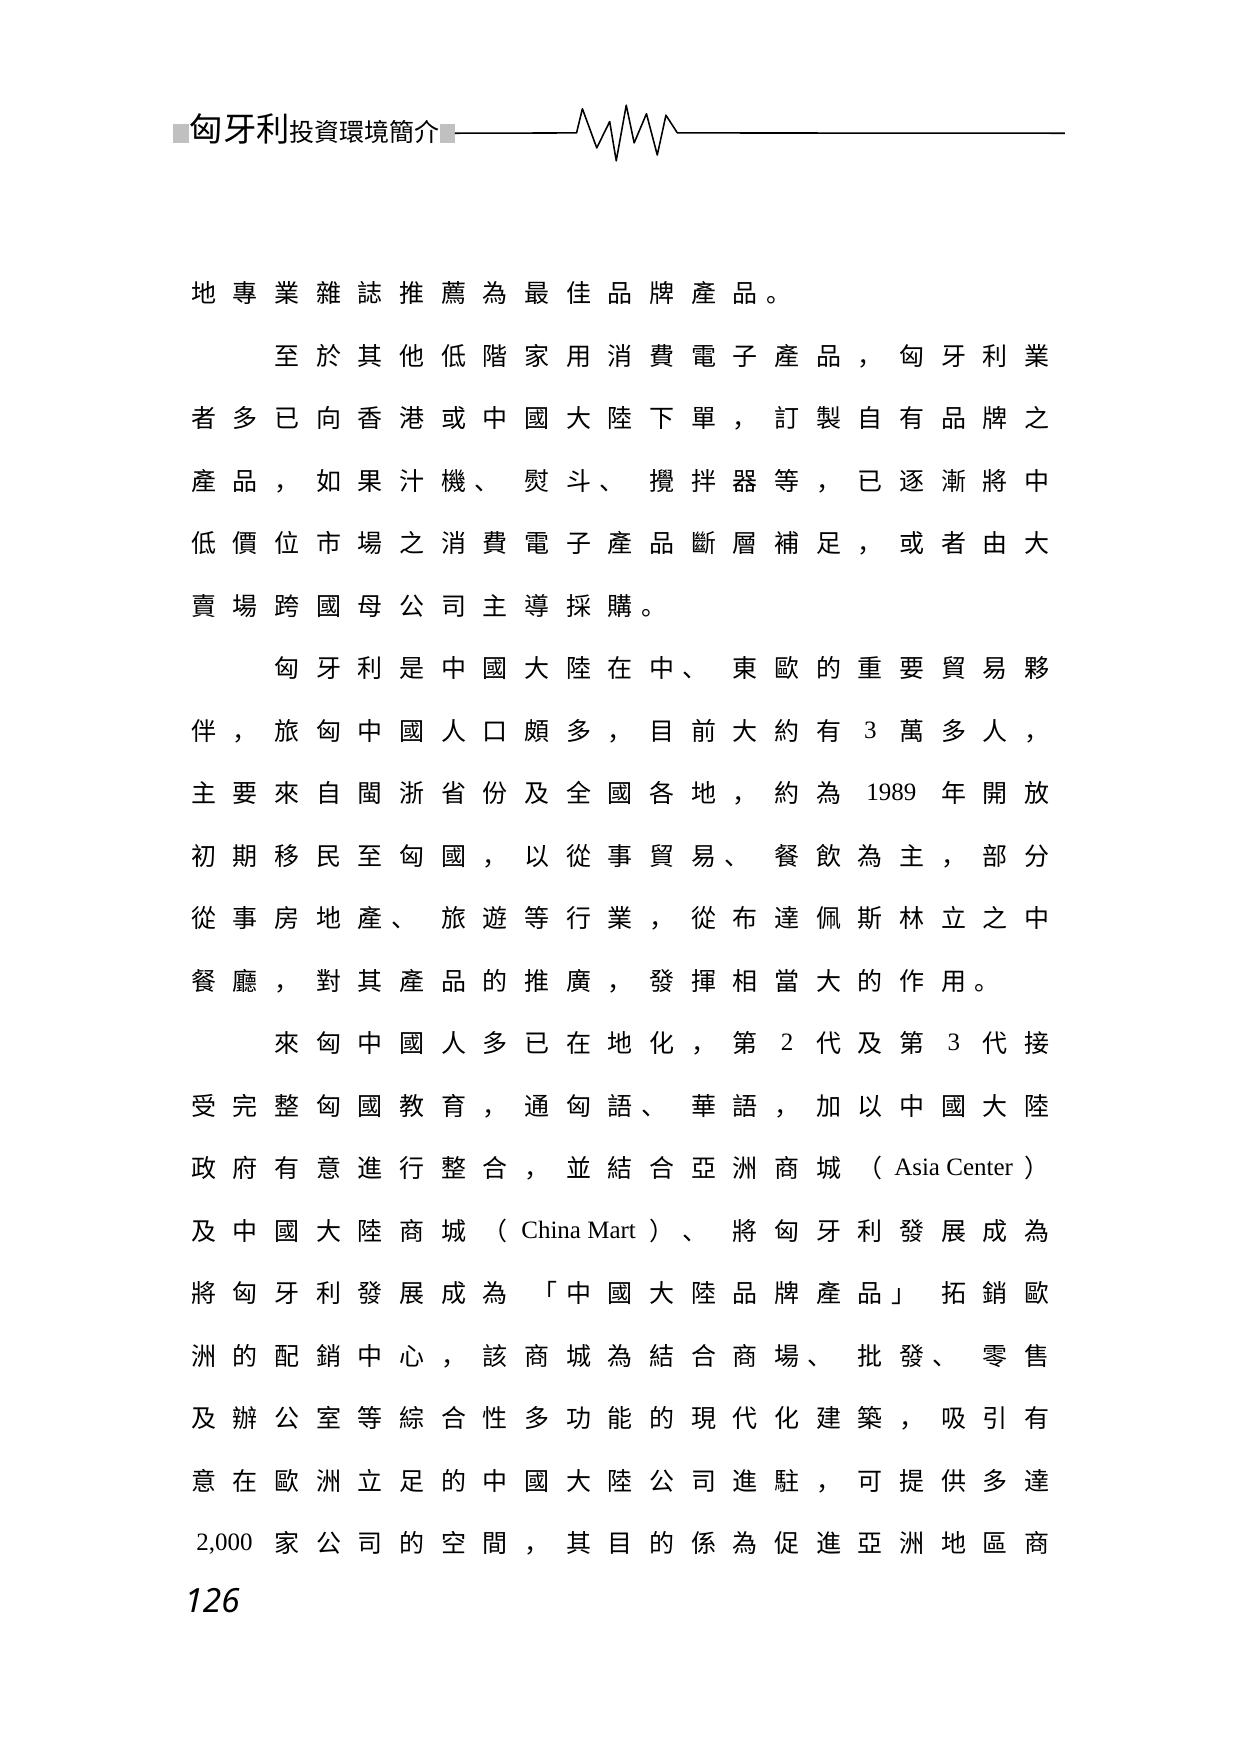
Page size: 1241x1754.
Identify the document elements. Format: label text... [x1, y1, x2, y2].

text 來匈中國人多已在地化，第2代及第3代接受完整匈國教育，通匈語、華語，加以中國大陸政府有意進行整合，並結合亞洲商城（Asia Center）及中國大陸商城（China Mart）、將匈牙利發展成為將匈牙利發展成為「中國大陸品牌產品」拓銷歐洲的配銷中心，該商城為結合商場、批發、零售及辦公室等綜合性多功能的現代化建築，吸引有意在歐洲立足的中國大陸公司進駐，可提供多達2,000家公司的空間，其目的係為促進亞洲地區商 [183, 1000, 1058, 1563]
text 地專業雜誌推薦為最佳品牌產品。 [183, 250, 1058, 313]
text 匈牙利是中國大陸在中、東歐的重要貿易夥伴，旅匈中國人口頗多，目前大約有3萬多人，主要來自閩浙省份及全國各地，約為1989年開放初期移民至匈國，以從事貿易、餐飲為主，部分從事房地產、旅遊等行業，從布達佩斯林立之中餐廳，對其產品的推廣，發揮相當大的作用。 [183, 625, 1058, 1000]
text 至於其他低階家用消費電子產品，匈牙利業者多已向香港或中國大陸下單，訂製自有品牌之產品，如果汁機、熨斗、攪拌器等，已逐漸將中低價位市場之消費電子產品斷層補足，或者由大賣場跨國母公司主導採購。 [183, 313, 1058, 625]
